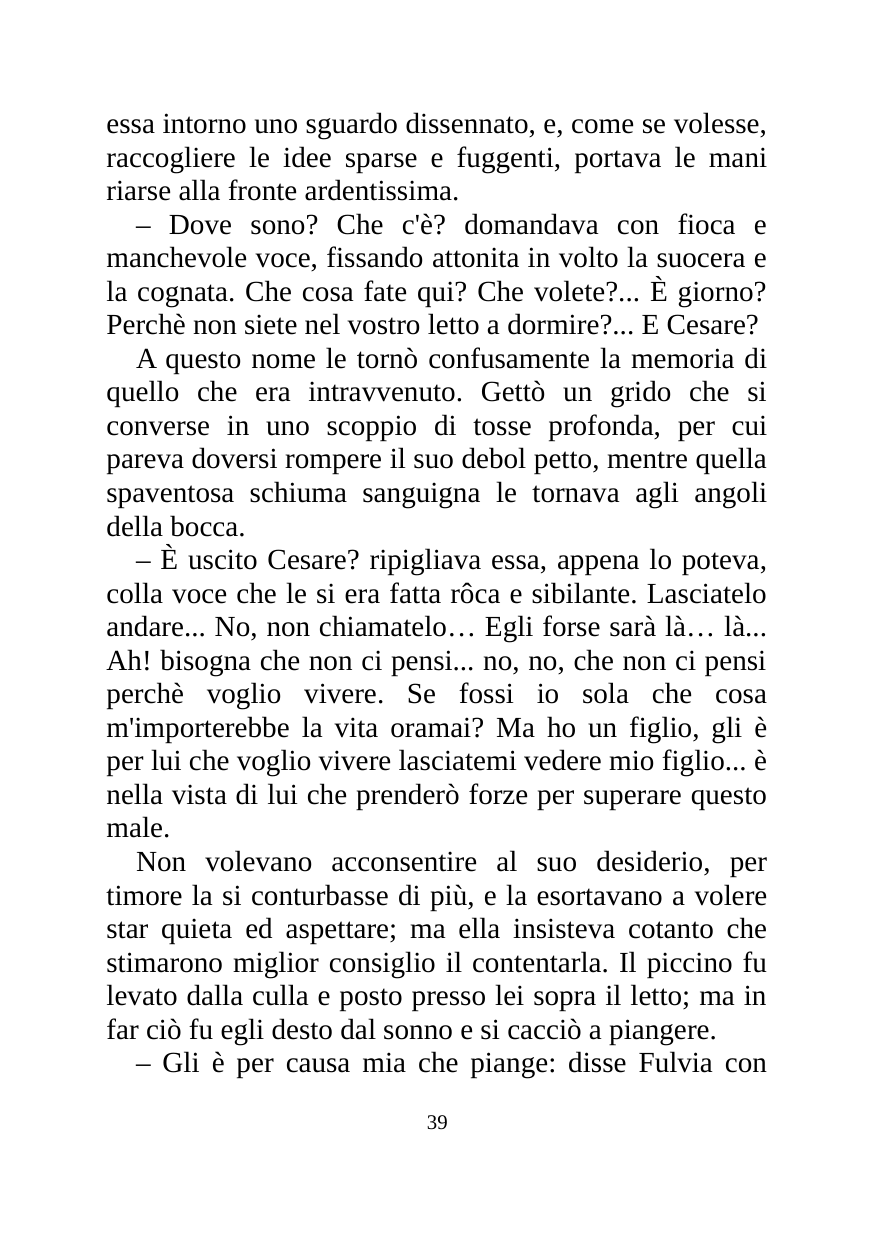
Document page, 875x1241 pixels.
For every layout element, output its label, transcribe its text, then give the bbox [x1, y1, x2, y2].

text essa intorno uno sguardo dissennato, e, come se volesse, raccogliere le idee sparse e fuggenti, portava le mani riarse alla fronte ardentissima. [106, 106, 768, 207]
text – Gli è per causa mia che piange: disse Fulvia con [106, 1045, 768, 1079]
text A questo nome le tornò confusamente la memoria di quello che era intravvenuto. Gettò un grido che si converse in uno scoppio di tosse profonda, per cui pareva doversi rompere il suo debol petto, mentre quella spaventosa schiuma sanguigna le tornava agli angoli della bocca. [106, 341, 768, 542]
text Non volevano acconsentire al suo desiderio, per timore la si conturbasse di più, e la esortavano a volere star quieta ed aspettare; ma ella insisteva cotanto che stimarono miglior consiglio il contentarla. Il piccino fu levato dalla culla e posto presso lei sopra il letto; ma in far ciò fu egli desto dal sonno e si cacciò a piangere. [106, 844, 768, 1045]
text – Dove sono? Che c'è? domandava con fioca e manchevole voce, fissando attonita in volto la suocera e la cognata. Che cosa fate qui? Che volete?... È giorno? Perchè non siete nel vostro letto a dormire?... E Cesare? [106, 207, 768, 341]
text – È uscito Cesare? ripigliava essa, appena lo poteva, colla voce che le si era fatta rôca e sibilante. Lasciatelo andare... No, non chiamatelo… Egli forse sarà là… là... Ah! bisogna che non ci pensi... no, no, che non ci pensi perchè voglio vivere. Se fossi io sola che cosa m'importerebbe la vita oramai? Ma ho un figlio, gli è per lui che voglio vivere lasciatemi vedere mio figlio... è nella vista di lui che prenderò forze per superare questo male. [106, 542, 768, 844]
